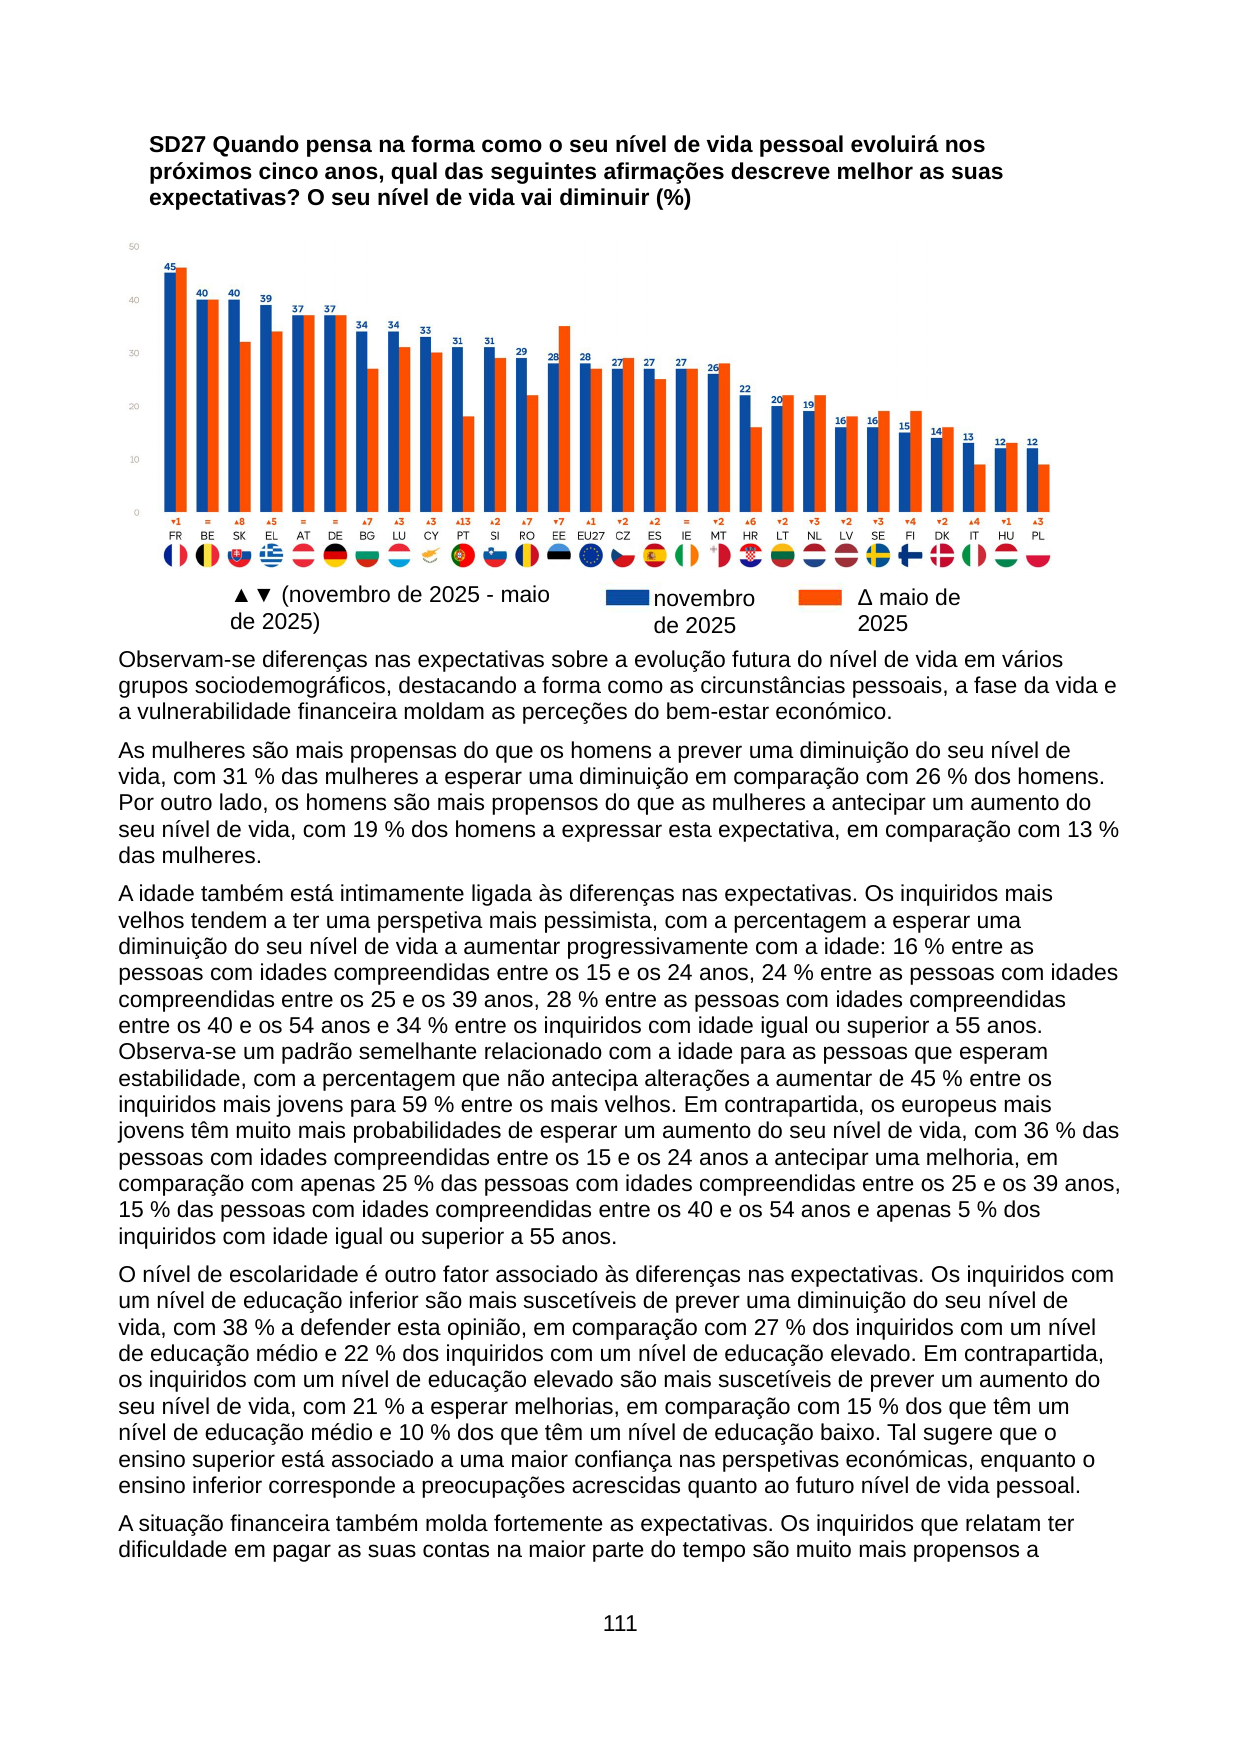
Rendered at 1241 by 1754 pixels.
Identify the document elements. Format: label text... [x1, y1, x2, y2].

text A idade também está intimamente ligada às diferenças nas expectativas. Os inquiridos mais velhos tendem a ter uma perspetiva mais pessimista, com a percentagem a esperar uma diminuição do seu nível de vida a aumentar progressivamente com a idade: 16 % entre as pessoas com idades compreendidas entre os 15 e os 24 anos, 24 % entre as pessoas com idades compreendidas entre os 25 e os 39 anos, 28 % entre as pessoas com idades compreendidas entre os 40 e os 54 anos e 34 % entre os inquiridos com idade igual ou superior a 55 anos. Observa-se um padrão semelhante relacionado com a idade para as pessoas que esperam estabilidade, com a percentagem que não antecipa alterações a aumentar de 45 % entre os inquiridos mais jovens para 59 % entre os mais velhos. Em contrapartida, os europeus mais jovens têm muito mais probabilidades de esperar um aumento do seu nível de vida, com 36 % das pessoas com idades compreendidas entre os 15 e os 24 anos a antecipar uma melhoria, em comparação com apenas 25 % das pessoas com idades compreendidas entre os 25 e os 39 anos, 15 % das pessoas com idades compreendidas entre os 40 e os 54 anos e apenas 5 % dos inquiridos com idade igual ou superior a 55 anos. [118, 880, 1122, 1249]
text A situação financeira também molda fortemente as expectativas. Os inquiridos que relatam ter dificuldade em pagar as suas contas na maior parte do tempo são muito mais propensos a [118, 1510, 1122, 1563]
text Observam-se diferenças nas expectativas sobre a evolução futura do nível de vida em vários grupos sociodemográficos, destacando a forma como as circunstâncias pessoais, a fase da vida e a vulnerabilidade financeira moldam as perceções do bem-estar económico. [118, 124, 1122, 725]
picture [118, 237, 1052, 613]
text O nível de escolaridade é outro fator associado às diferenças nas expectativas. Os inquiridos com um nível de educação inferior são mais suscetíveis de prever uma diminuição do seu nível de vida, com 38 % a defender esta opinião, em comparação com 27 % dos inquiridos com um nível de educação médio e 22 % dos inquiridos com um nível de educação elevado. Em contrapartida, os inquiridos com um nível de educação elevado são mais suscetíveis de prever um aumento do seu nível de vida, com 21 % a esperar melhorias, em comparação com 15 % dos que têm um nível de educação médio e 10 % dos que têm um nível de educação baixo. Tal sugere que o ensino superior está associado a uma maior confiança nas perspetivas económicas, enquanto o ensino inferior corresponde a preocupações acrescidas quanto ao futuro nível de vida pessoal. [118, 1261, 1122, 1498]
text As mulheres são mais propensas do que os homens a prever uma diminuição do seu nível de vida, com 31 % das mulheres a esperar uma diminuição em comparação com 26 % dos homens. Por outro lado, os homens são mais propensos do que as mulheres a antecipar um aumento do seu nível de vida, com 19 % dos homens a expressar esta expectativa, em comparação com 13 % das mulheres. [118, 737, 1122, 868]
